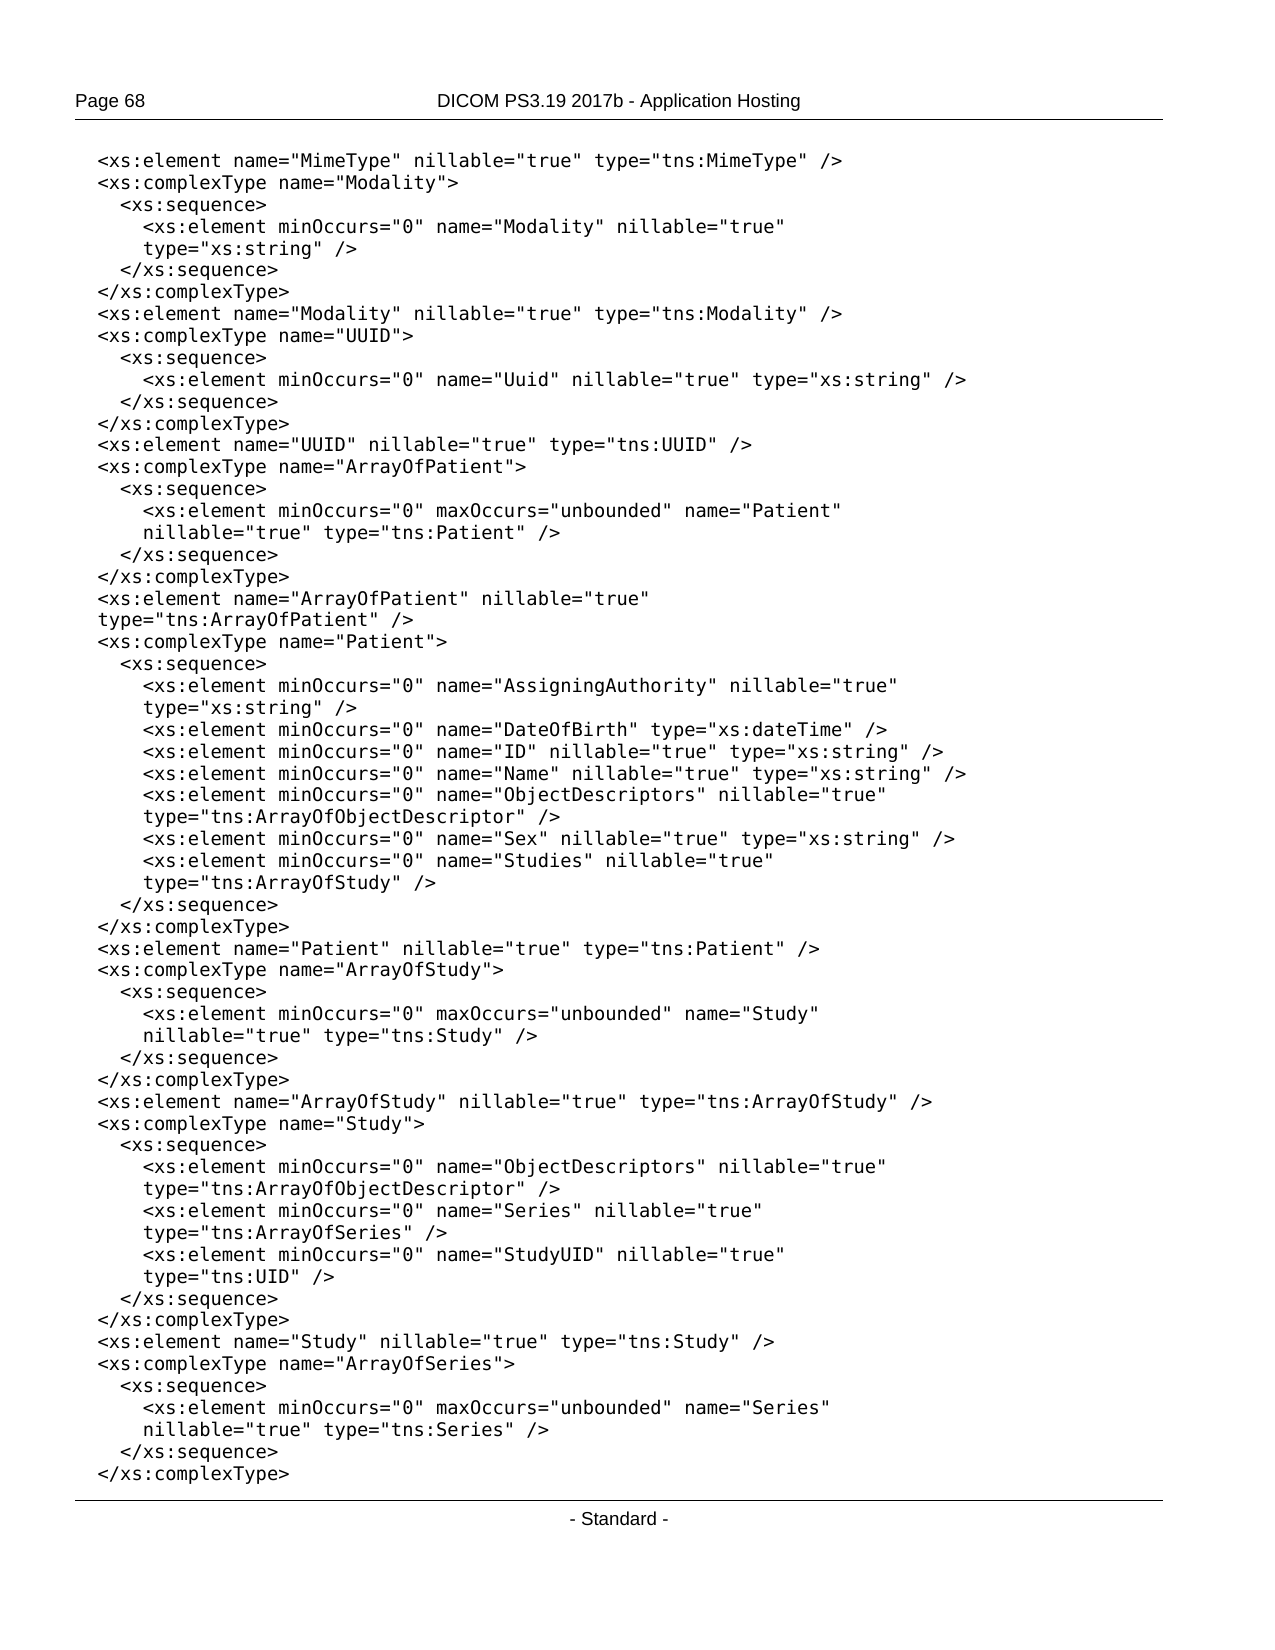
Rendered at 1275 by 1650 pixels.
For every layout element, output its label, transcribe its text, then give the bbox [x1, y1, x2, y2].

text <xs:element name="MimeType" nillable="true" type="tns:MimeType" /> <xs:complexType name="Modality"> <xs:sequence> <xs:element minOccurs="0" name="Modality" nillable="true" type="xs:string" /> </xs:sequence> </xs:complexType> <xs:element name="Modality" nillable="true" type="tns:Modality" /> <xs:complexType name="UUID"> <xs:sequence> <xs:element minOccurs="0" name="Uuid" nillable="true" type="xs:string" /> </xs:sequence> </xs:complexType> <xs:element name="UUID" nillable="true" type="tns:UUID" /> <xs:complexType name="ArrayOfPatient"> <xs:sequence> <xs:element minOccurs="0" maxOccurs="unbounded" name="Patient" nillable="true" type="tns:Patient" /> </xs:sequence> </xs:complexType> <xs:element name="ArrayOfPatient" nillable="true" type="tns:ArrayOfPatient" /> <xs:complexType name="Patient"> <xs:sequence> <xs:element minOccurs="0" name="AssigningAuthority" nillable="true" type="xs:string" /> <xs:element minOccurs="0" name="DateOfBirth" type="xs:dateTime" /> <xs:element minOccurs="0" name="ID" nillable="true" type="xs:string" /> <xs:element minOccurs="0" name="Name" nillable="true" type="xs:string" /> <xs:element minOccurs="0" name="ObjectDescriptors" nillable="true" type="tns:ArrayOfObjectDescriptor" /> <xs:element minOccurs="0" name="Sex" nillable="true" type="xs:string" /> <xs:element minOccurs="0" name="Studies" nillable="true" type="tns:ArrayOfStudy" /> </xs:sequence> </xs:complexType> <xs:element name="Patient" nillable="true" type="tns:Patient" /> <xs:complexType name="ArrayOfStudy"> <xs:sequence> <xs:element minOccurs="0" maxOccurs="unbounded" name="Study" nillable="true" type="tns:Study" /> </xs:sequence> </xs:complexType> <xs:element name="ArrayOfStudy" nillable="true" type="tns:ArrayOfStudy" /> <xs:complexType name="Study"> <xs:sequence> <xs:element minOccurs="0" name="ObjectDescriptors" nillable="true" type="tns:ArrayOfObjectDescriptor" /> <xs:element minOccurs="0" name="Series" nillable="true" type="tns:ArrayOfSeries" /> <xs:element minOccurs="0" name="StudyUID" nillable="true" type="tns:UID" /> </xs:sequence> </xs:complexType> <xs:element name="Study" nillable="true" type="tns:Study" /> <xs:complexType name="ArrayOfSeries"> <xs:sequence> <xs:element minOccurs="0" maxOccurs="unbounded" name="Series" nillable="true" type="tns:Series" /> </xs:sequence> </xs:complexType> [75, 150, 1162, 1484]
